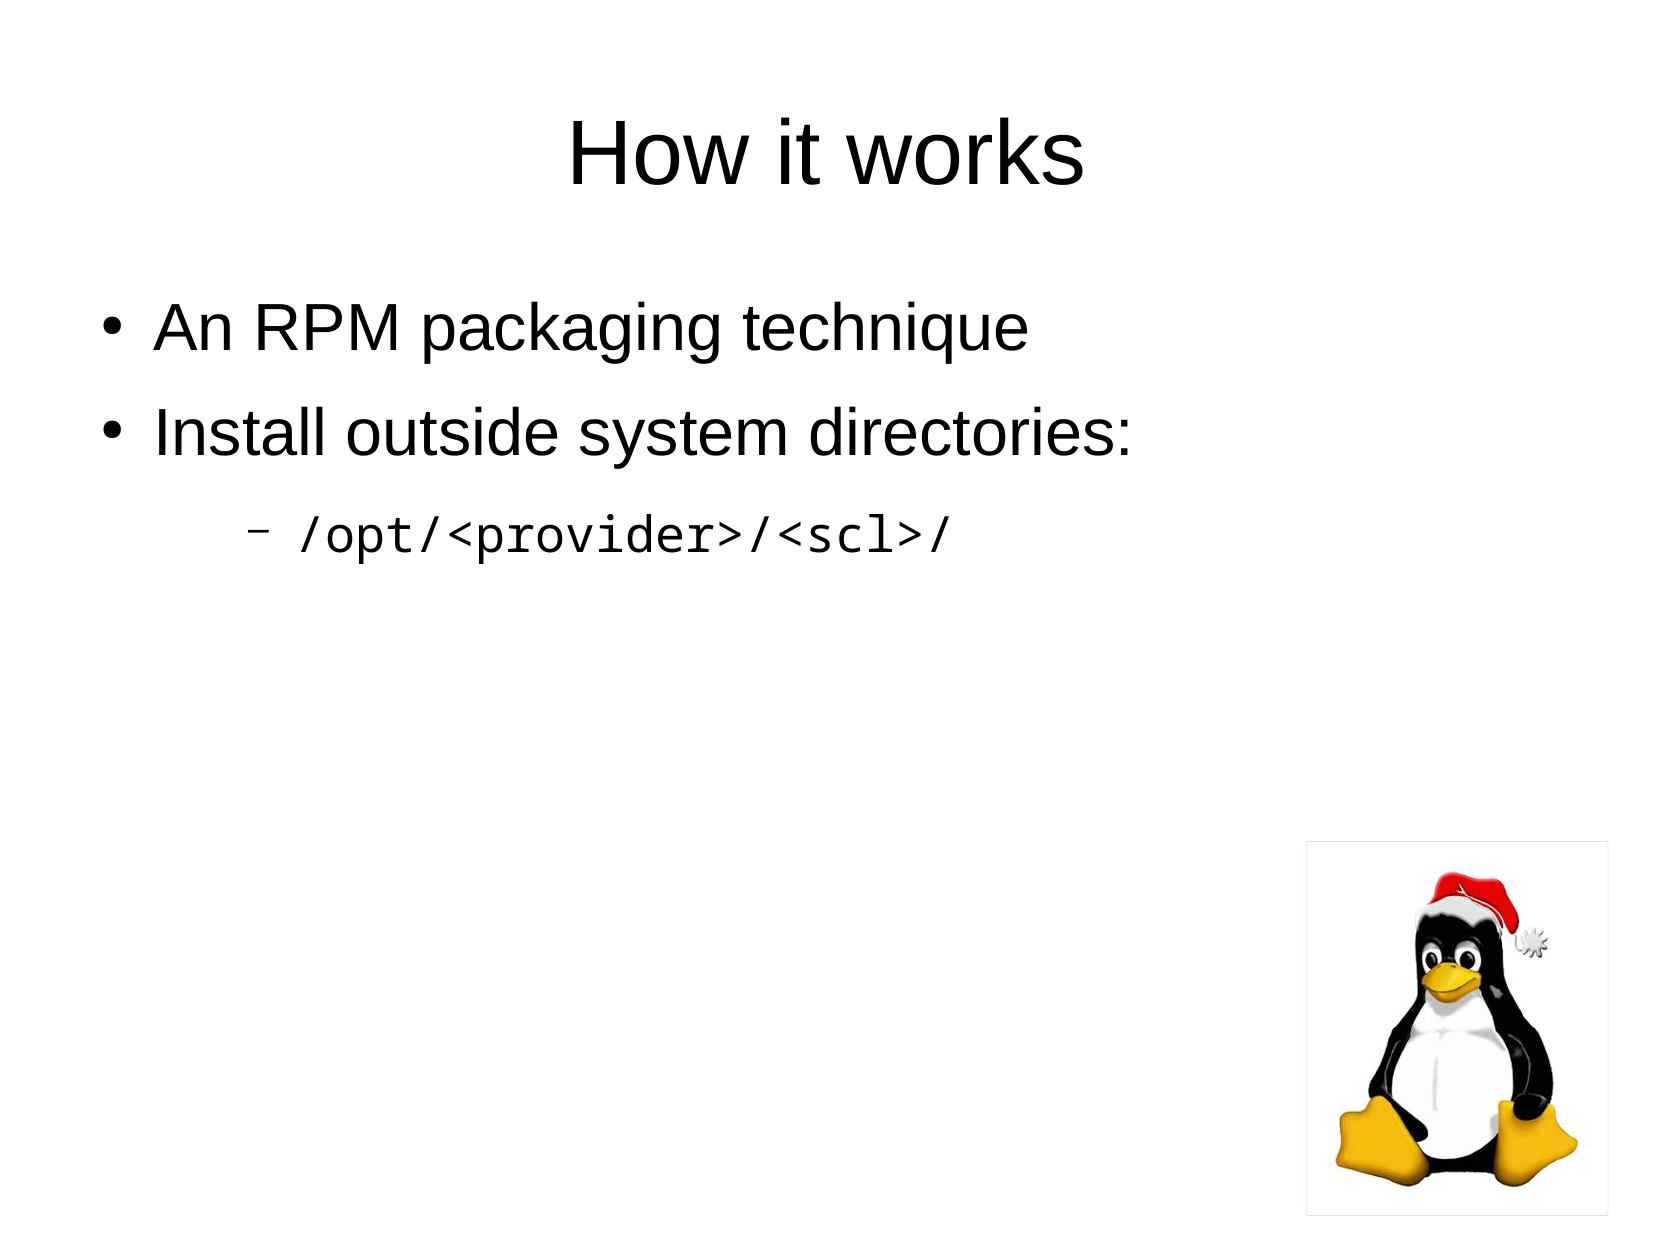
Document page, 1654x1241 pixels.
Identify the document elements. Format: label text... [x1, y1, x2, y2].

title How it works [82, 49, 1571, 257]
list An RPM packaging technique Install outside system directories: /opt/<provider>/<scl>/ [82, 290, 1571, 1109]
picture [1260, 831, 1654, 1225]
